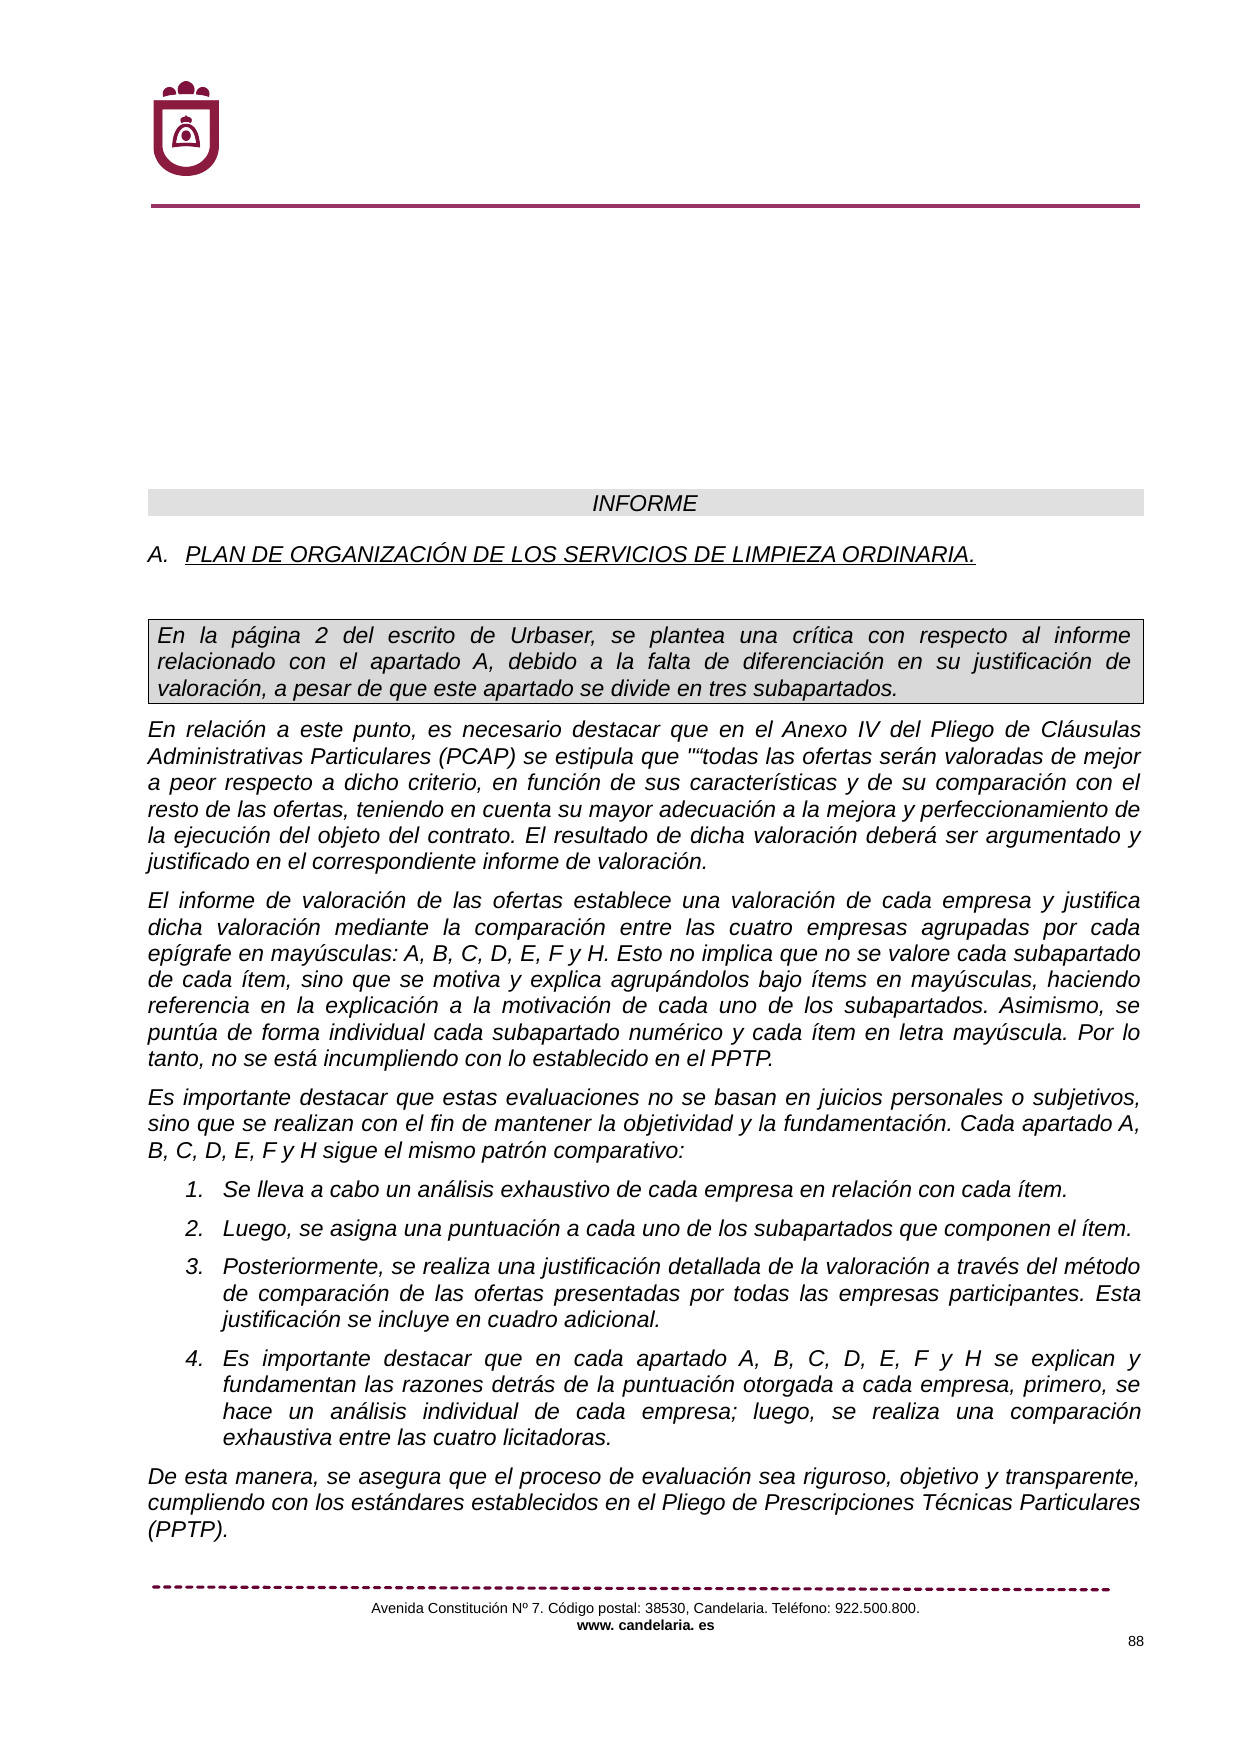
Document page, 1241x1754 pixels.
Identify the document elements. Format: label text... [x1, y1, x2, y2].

text El informe de valoración de las ofertas establece una valoración de cada empresa y justifica dicha valoración mediante la comparación entre las cuatro empresas agrupadas por cada epígrafe en mayúsculas: A, B, C, D, E, F y H. Esto no implica que no se valore cada subapartado de cada ítem, sino que se motiva y explica agrupándolos bajo ítems en mayúsculas, haciendo referencia en la explicación a la motivación de cada uno de los subapartados. Asimismo, se puntúa de forma individual cada subapartado numérico y cada ítem en letra mayúscula. Por lo tanto, no se está incumpliendo con lo establecido en el PPTP. [148, 887, 1144, 1072]
text INFORME [148, 489, 1144, 516]
text En relación a este punto, es necesario destacar que en el Anexo IV del Pliego de Cláusulas Administrativas Particulares (PCAP) se estipula que "“todas las ofertas serán valoradas de mejor a peor respecto a dicho criterio, en función de sus características y de su comparación con el resto de las ofertas, teniendo en cuenta su mayor adecuación a la mejora y perfeccionamiento de la ejecución del objeto del contrato. El resultado de dicha valoración deberá ser argumentado y justificado en el correspondiente informe de valoración. [148, 716, 1144, 874]
text En la página 2 del escrito de Urbaser, se plantea una crítica con respecto al informe relacionado con el apartado A, debido a la falta de diferenciación en su justificación de valoración, a pesar de que este apartado se divide en tres subapartados. [149, 620, 1143, 703]
list Luego, se asigna una puntuación a cada uno de los subapartados que componen el ítem. [185, 1214, 1144, 1241]
list PLAN DE ORGANIZACIÓN DE LOS SERVICIOS DE LIMPIEZA ORDINARIA. [148, 541, 1144, 567]
text Es importante destacar que estas evaluaciones no se basan en juicios personales o subjetivos, sino que se realizan con el fin de mantener la objetividad y la fundamentación. Cada apartado A, B, C, D, E, F y H sigue el mismo patrón comparativo: [148, 1084, 1144, 1163]
text De esta manera, se asegura que el proceso de evaluación sea riguroso, objetivo y transparente, cumpliendo con los estándares establecidos en el Pliego de Prescripciones Técnicas Particulares (PPTP). [148, 1463, 1144, 1542]
list Posteriormente, se realiza una justificación detallada de la valoración a través del método de comparación de las ofertas presentadas por todas las empresas participantes. Esta justificación se incluye en cuadro adicional. [185, 1253, 1144, 1332]
list Es importante destacar que en cada apartado A, B, C, D, E, F y H se explican y fundamentan las razones detrás de la puntuación otorgada a cada empresa, primero, se hace un análisis individual de cada empresa; luego, se realiza una comparación exhaustiva entre las cuatro licitadoras. [185, 1345, 1144, 1450]
list Se lleva a cabo un análisis exhaustivo de cada empresa en relación con cada ítem. [185, 1176, 1144, 1202]
